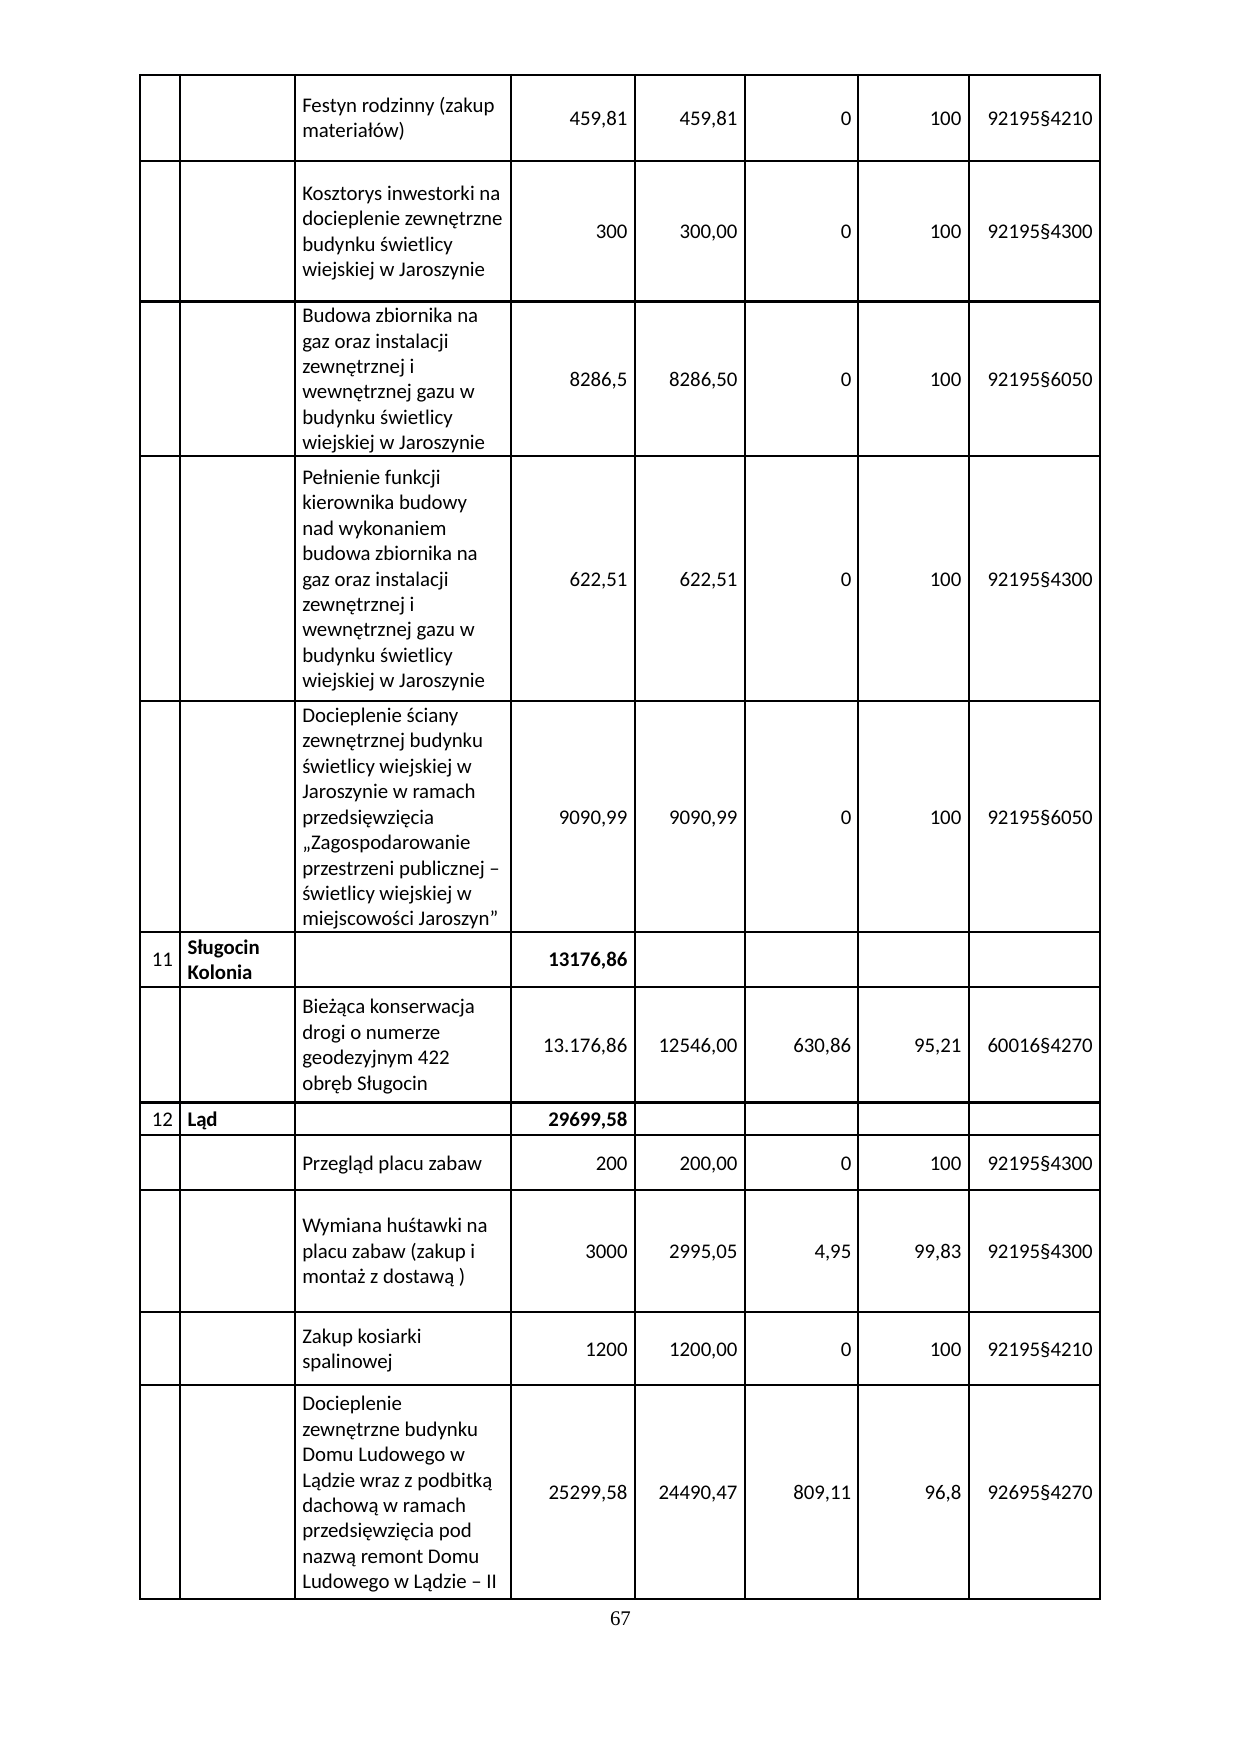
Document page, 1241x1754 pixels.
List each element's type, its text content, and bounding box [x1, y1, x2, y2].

table_cell [141, 76, 179, 160]
table_cell 100 [859, 303, 968, 455]
table_cell Ląd [181, 1104, 294, 1134]
table_cell Kosztorys inwestorki na docieplenie zewnętrzne budynku świetlicy wiejskiej w Jaroszynie [296, 162, 510, 300]
table_cell 92195§4300 [970, 162, 1099, 300]
table_cell Zakup kosiarki spalinowej [296, 1313, 510, 1384]
table_cell Festyn rodzinny (zakup materiałów) [296, 76, 510, 160]
table_cell 1200,00 [636, 1313, 744, 1384]
table_cell [141, 1136, 179, 1189]
table_cell 0 [746, 303, 857, 455]
table_cell 459,81 [636, 76, 744, 160]
table_cell 459,81 [512, 76, 634, 160]
table_cell [141, 1313, 179, 1384]
table_cell 92195§4300 [970, 1191, 1099, 1311]
table_cell 2995,05 [636, 1191, 744, 1311]
table_cell 3000 [512, 1191, 634, 1311]
table_cell 25299,58 [512, 1386, 634, 1598]
table_cell [181, 303, 294, 455]
table_cell 96,8 [859, 1386, 968, 1598]
table_cell 809,11 [746, 1386, 857, 1598]
table_cell [141, 702, 179, 931]
table_cell [181, 1191, 294, 1311]
table_cell 99,83 [859, 1191, 968, 1311]
table_cell 622,51 [636, 457, 744, 700]
table_cell 300 [512, 162, 634, 300]
table_cell 8286,50 [636, 303, 744, 455]
table_cell [141, 303, 179, 455]
table_cell 200 [512, 1136, 634, 1189]
table_cell 0 [746, 457, 857, 700]
table_cell 4,95 [746, 1191, 857, 1311]
table_cell 622,51 [512, 457, 634, 700]
table_cell 100 [859, 76, 968, 160]
table_cell [296, 1104, 510, 1134]
table_cell 0 [746, 162, 857, 300]
table_cell [636, 1104, 744, 1134]
table_cell 92195§4210 [970, 76, 1099, 160]
table_cell 92695§4270 [970, 1386, 1099, 1598]
table_cell 92195§4300 [970, 1136, 1099, 1189]
table_cell [970, 1104, 1099, 1134]
table_cell [970, 933, 1099, 986]
table_cell 60016§4270 [970, 988, 1099, 1101]
table_cell [636, 933, 744, 986]
table_cell [746, 1104, 857, 1134]
table_cell [141, 1386, 179, 1598]
table_cell 1200 [512, 1313, 634, 1384]
table_cell 100 [859, 1136, 968, 1189]
table_cell 100 [859, 1313, 968, 1384]
table_cell [296, 933, 510, 986]
table_cell 13.176,86 [512, 988, 634, 1101]
table_cell Docieplenie zewnętrzne budynku Domu Ludowego w Lądzie wraz z podbitką dachową w ramach przedsięwzięcia pod nazwą remont Domu Ludowego w Lądzie – II [296, 1386, 510, 1598]
table_cell 29699,58 [512, 1104, 634, 1134]
table_cell Sługocin Kolonia [181, 933, 294, 986]
table_cell 95,21 [859, 988, 968, 1101]
table_cell 11 [141, 933, 179, 986]
table_cell Wymiana huśtawki na placu zabaw (zakup i montaż z dostawą ) [296, 1191, 510, 1311]
table_cell 24490,47 [636, 1386, 744, 1598]
table_cell 100 [859, 702, 968, 931]
table_cell [181, 702, 294, 931]
table_cell 300,00 [636, 162, 744, 300]
table_cell 100 [859, 162, 968, 300]
table_cell [859, 933, 968, 986]
table_cell 13176,86 [512, 933, 634, 986]
table_cell [141, 988, 179, 1101]
table_cell [181, 76, 294, 160]
table_cell Pełnienie funkcji kierownika budowy nad wykonaniem budowa zbiornika na gaz oraz instalacji zewnętrznej i wewnętrznej gazu w budynku świetlicy wiejskiej w Jaroszynie [296, 457, 510, 700]
table_cell 0 [746, 1313, 857, 1384]
table_cell [746, 933, 857, 986]
table_cell 12 [141, 1104, 179, 1134]
table_cell [141, 1191, 179, 1311]
table_cell 200,00 [636, 1136, 744, 1189]
table_cell [181, 1386, 294, 1598]
table_cell 9090,99 [636, 702, 744, 931]
table_cell Docieplenie ściany zewnętrznej budynku świetlicy wiejskiej w Jaroszynie w ramach przedsięwzięcia „Zagospodarowanie przestrzeni publicznej – świetlicy wiejskiej w miejscowości Jaroszyn” [296, 702, 510, 931]
table_cell 8286,5 [512, 303, 634, 455]
table_cell [141, 162, 179, 300]
table_cell 0 [746, 1136, 857, 1189]
table_cell [181, 457, 294, 700]
table_cell 9090,99 [512, 702, 634, 931]
table_cell [859, 1104, 968, 1134]
table_cell [181, 988, 294, 1101]
table_cell 630,86 [746, 988, 857, 1101]
table_cell 0 [746, 702, 857, 931]
table_cell 92195§6050 [970, 702, 1099, 931]
table_cell [181, 162, 294, 300]
table_cell 92195§4210 [970, 1313, 1099, 1384]
table_cell [141, 457, 179, 700]
table_cell [181, 1313, 294, 1384]
table_cell 12546,00 [636, 988, 744, 1101]
table_cell Przegląd placu zabaw [296, 1136, 510, 1189]
table_cell 0 [746, 76, 857, 160]
table_cell 92195§6050 [970, 303, 1099, 455]
table_cell [181, 1136, 294, 1189]
table_cell 92195§4300 [970, 457, 1099, 700]
table_cell Budowa zbiornika na gaz oraz instalacji zewnętrznej i wewnętrznej gazu w budynku świetlicy wiejskiej w Jaroszynie [296, 303, 510, 455]
table_cell 100 [859, 457, 968, 700]
table_cell Bieżąca konserwacja drogi o numerze geodezyjnym 422 obręb Sługocin [296, 988, 510, 1101]
